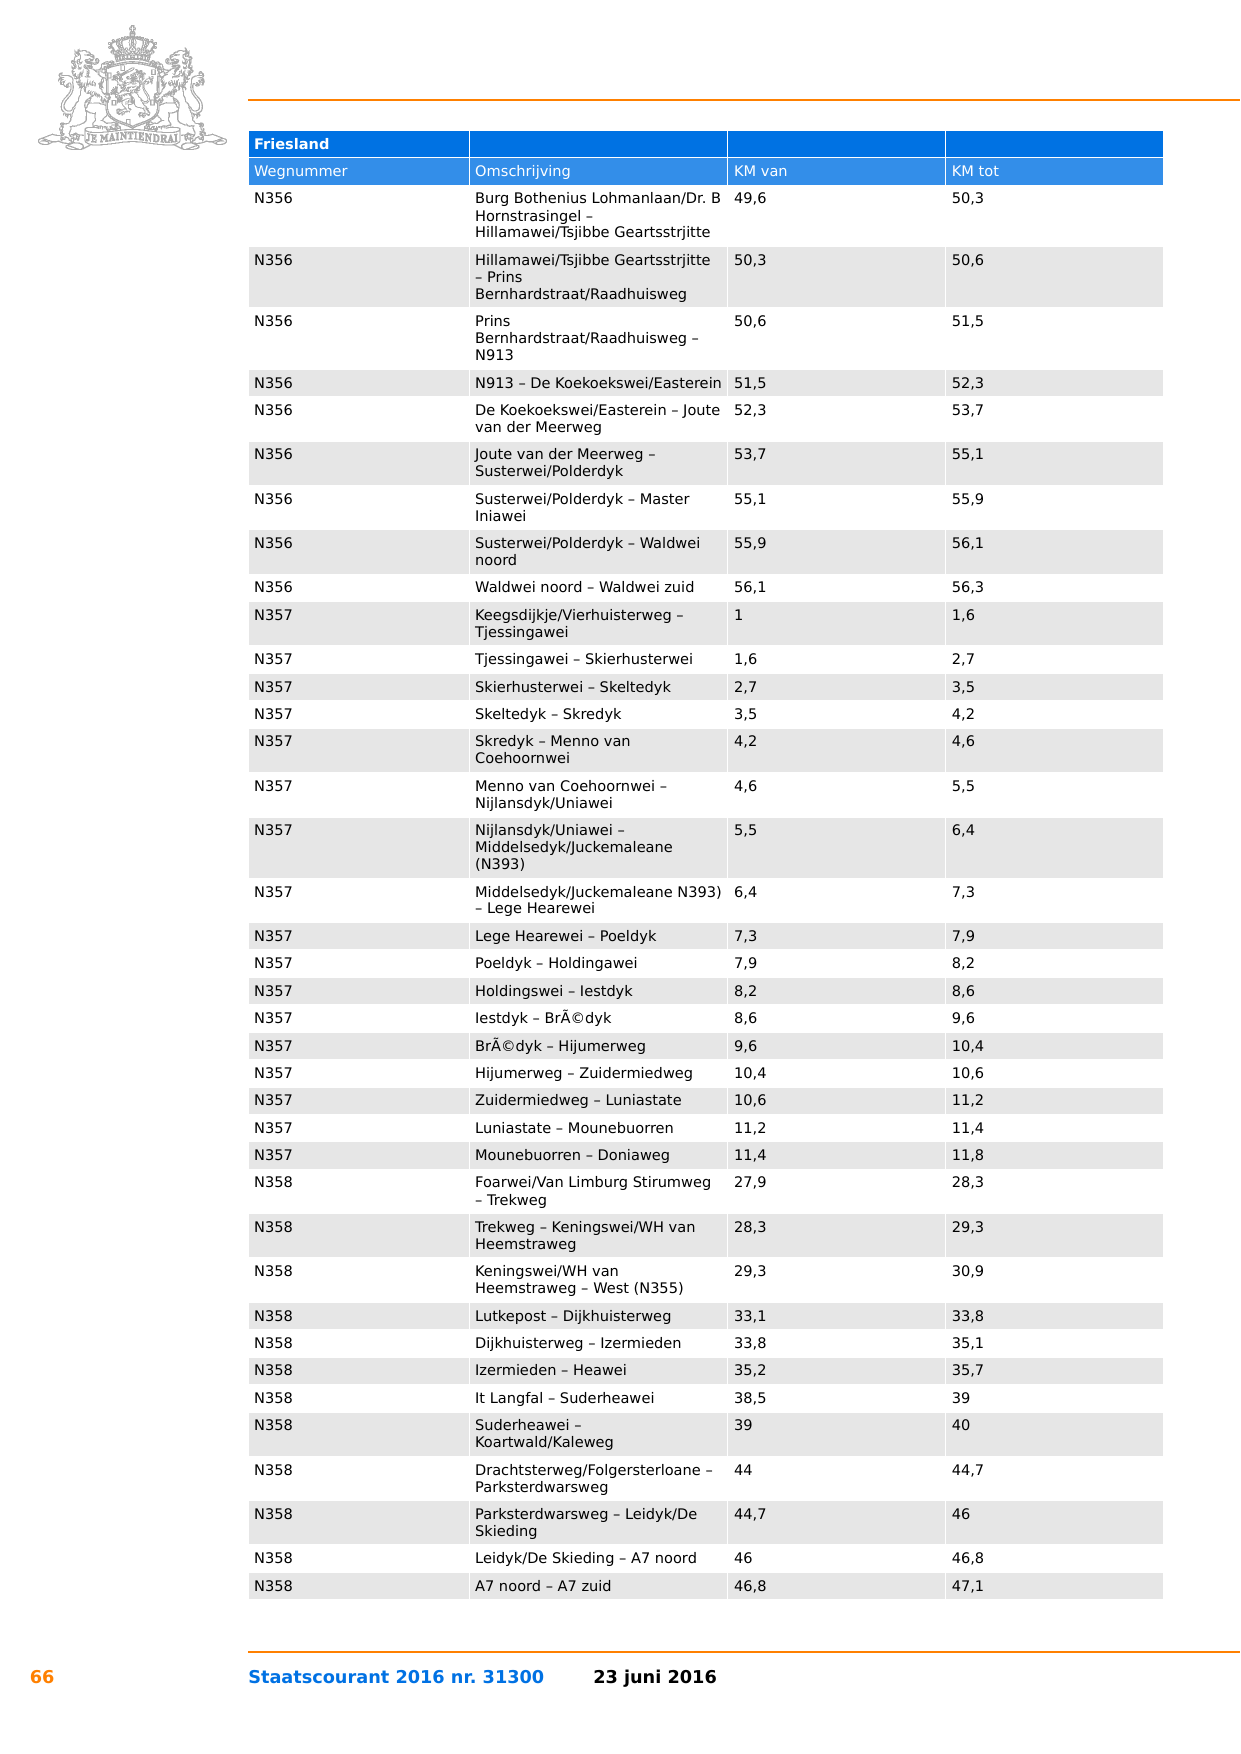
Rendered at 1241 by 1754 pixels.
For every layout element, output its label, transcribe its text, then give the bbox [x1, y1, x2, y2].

table_cell 47,1 [946, 1573, 1163, 1599]
table_cell N357 [249, 701, 469, 728]
table_cell 28,3 [728, 1214, 945, 1257]
table_cell 39 [946, 1385, 1163, 1411]
table_cell 7,3 [728, 923, 945, 949]
table_cell 35,7 [946, 1358, 1163, 1384]
table_cell 10,4 [946, 1033, 1163, 1059]
table_cell 44,7 [728, 1501, 945, 1544]
table_cell Hijumerweg – Zuidermiedweg [470, 1060, 727, 1086]
table_cell 7,9 [728, 951, 945, 977]
table_cell 4,6 [946, 729, 1163, 772]
table_cell Skredyk – Menno van Coehoornwei [470, 729, 727, 772]
table_cell Mounebuorren – Doniaweg [470, 1142, 727, 1169]
table_cell 39 [728, 1413, 945, 1456]
table_cell 10,6 [946, 1060, 1163, 1086]
table_cell N913 – De Koekoekswei/Easterein [470, 370, 727, 396]
picture [38, 25, 227, 150]
table_cell Parksterdwarsweg – Leidyk/De Skieding [470, 1501, 727, 1544]
table_cell 7,9 [946, 923, 1163, 949]
table_cell Zuidermiedweg – Luniastate [470, 1088, 727, 1114]
table_cell N357 [249, 602, 469, 645]
table_cell Menno van Coehoornwei – Nijlansdyk/Uniawei [470, 773, 727, 816]
table_cell Lutkepost – Dijkhuisterweg [470, 1303, 727, 1329]
table_cell N357 [249, 923, 469, 949]
table_cell 52,3 [946, 370, 1163, 396]
table_cell 38,5 [728, 1385, 945, 1411]
table_cell N357 [249, 1142, 469, 1169]
table_cell 35,2 [728, 1358, 945, 1384]
table_cell 50,3 [728, 247, 945, 307]
table_cell 56,3 [946, 575, 1163, 601]
table_cell 51,5 [728, 370, 945, 396]
table_cell N356 [249, 575, 469, 601]
table_cell Iestdyk – BrÃ©dyk [470, 1005, 727, 1032]
table_cell A7 noord – A7 zuid [470, 1573, 727, 1599]
table_cell N356 [249, 442, 469, 485]
table_cell Holdingswei – Iestdyk [470, 978, 727, 1004]
table_cell 3,5 [946, 674, 1163, 700]
table_cell 46 [946, 1501, 1163, 1544]
table_cell 11,2 [728, 1115, 945, 1141]
table_cell Leidyk/De Skieding – A7 noord [470, 1546, 727, 1572]
table_cell 44,7 [946, 1457, 1163, 1500]
table_cell 7,3 [946, 879, 1163, 922]
table_cell Poeldyk – Holdingawei [470, 951, 727, 977]
table_cell Burg Bothenius Lohmanlaan/Dr. B Hornstrasingel – Hillamawei/Tsjibbe Geartsstrjitte [470, 186, 727, 246]
table_cell N357 [249, 951, 469, 977]
table_cell 10,4 [728, 1060, 945, 1086]
table_cell Susterwei/Polderdyk – Waldwei noord [470, 530, 727, 574]
table_cell Dijkhuisterweg – Izermieden [470, 1330, 727, 1357]
table_cell 8,2 [728, 978, 945, 1004]
table_cell 4,6 [728, 773, 945, 816]
table_cell 33,8 [728, 1330, 945, 1357]
table_cell N357 [249, 818, 469, 878]
table_cell 55,1 [946, 442, 1163, 485]
table_cell 9,6 [728, 1033, 945, 1059]
table_cell N357 [249, 773, 469, 816]
table_cell 11,2 [946, 1088, 1163, 1114]
table_cell 11,4 [728, 1142, 945, 1169]
table_cell 8,6 [728, 1005, 945, 1032]
table_cell Tjessingawei – Skierhusterwei [470, 646, 727, 673]
table_cell 53,7 [728, 442, 945, 485]
table_cell 2,7 [946, 646, 1163, 673]
table_cell 1 [728, 602, 945, 645]
table_cell Izermieden – Heawei [470, 1358, 727, 1384]
table_cell N358 [249, 1457, 469, 1500]
table_cell N356 [249, 486, 469, 529]
table_cell N357 [249, 1033, 469, 1059]
table_cell Drachtsterweg/Folgersterloane – Parksterdwarsweg [470, 1457, 727, 1500]
table_cell 8,2 [946, 951, 1163, 977]
table_cell 3,5 [728, 701, 945, 728]
table_cell 46,8 [728, 1573, 945, 1599]
table_cell N357 [249, 1005, 469, 1032]
table_cell 55,9 [728, 530, 945, 574]
table_cell N357 [249, 978, 469, 1004]
table_cell 50,3 [946, 186, 1163, 246]
table_cell 55,9 [946, 486, 1163, 529]
table_cell Trekweg – Keningswei/WH van Heemstraweg [470, 1214, 727, 1257]
table_cell N358 [249, 1501, 469, 1544]
table_cell BrÃ©dyk – Hijumerweg [470, 1033, 727, 1059]
table_cell 44 [728, 1457, 945, 1500]
table_cell KM van [728, 158, 945, 185]
table_cell N357 [249, 1060, 469, 1086]
table_cell 8,6 [946, 978, 1163, 1004]
table_cell Susterwei/Polderdyk – Master Iniawei [470, 486, 727, 529]
table_cell 10,6 [728, 1088, 945, 1114]
table_cell 51,5 [946, 309, 1163, 369]
table_cell 49,6 [728, 186, 945, 246]
table_cell Keegsdijkje/Vierhuisterweg – Tjessingawei [470, 602, 727, 645]
table_cell N358 [249, 1385, 469, 1411]
table_cell Waldwei noord – Waldwei zuid [470, 575, 727, 601]
table_cell Foarwei/Van Limburg Stirumweg – Trekweg [470, 1170, 727, 1213]
table_cell N358 [249, 1413, 469, 1456]
table_cell 9,6 [946, 1005, 1163, 1032]
table_cell N356 [249, 247, 469, 307]
table_cell De Koekoekswei/Easterein – Joute van der Meerweg [470, 397, 727, 441]
table_cell 55,1 [728, 486, 945, 529]
table_cell Skeltedyk – Skredyk [470, 701, 727, 728]
table_cell 50,6 [728, 309, 945, 369]
table_cell 6,4 [728, 879, 945, 922]
table_cell 4,2 [728, 729, 945, 772]
table_cell Skierhusterwei – Skeltedyk [470, 674, 727, 700]
table_cell Nijlansdyk/Uniawei – Middelsedyk/Juckemaleane (N393) [470, 818, 727, 878]
table_cell N357 [249, 646, 469, 673]
table_cell N357 [249, 1088, 469, 1114]
table_cell Prins Bernhardstraat/Raadhuisweg – N913 [470, 309, 727, 369]
table_cell N358 [249, 1358, 469, 1384]
table_cell N357 [249, 729, 469, 772]
table_cell 27,9 [728, 1170, 945, 1213]
table_header [946, 131, 1163, 157]
table_cell It Langfal – Suderheawei [470, 1385, 727, 1411]
table_cell 2,7 [728, 674, 945, 700]
table_cell Wegnummer [249, 158, 469, 185]
table_header [470, 131, 727, 157]
table_cell N358 [249, 1170, 469, 1213]
table_cell 6,4 [946, 818, 1163, 878]
table_cell N358 [249, 1303, 469, 1329]
table_cell 4,2 [946, 701, 1163, 728]
table_cell Keningswei/WH van Heemstraweg – West (N355) [470, 1259, 727, 1302]
table_cell 53,7 [946, 397, 1163, 441]
table_cell N357 [249, 674, 469, 700]
table_cell 46,8 [946, 1546, 1163, 1572]
table_cell Suderheawei – Koartwald/Kaleweg [470, 1413, 727, 1456]
table_cell N356 [249, 309, 469, 369]
table_cell 50,6 [946, 247, 1163, 307]
table_cell KM tot [946, 158, 1163, 185]
table_cell 33,8 [946, 1303, 1163, 1329]
table_cell 5,5 [728, 818, 945, 878]
table_cell N356 [249, 186, 469, 246]
table_cell 46 [728, 1546, 945, 1572]
table_cell N358 [249, 1330, 469, 1357]
table_cell 56,1 [728, 575, 945, 601]
table_cell 33,1 [728, 1303, 945, 1329]
table_cell N358 [249, 1546, 469, 1572]
table_cell 29,3 [946, 1214, 1163, 1257]
table_cell N358 [249, 1214, 469, 1257]
table_cell Joute van der Meerweg – Susterwei/Polderdyk [470, 442, 727, 485]
table_cell 56,1 [946, 530, 1163, 574]
table_cell N358 [249, 1573, 469, 1599]
table_cell Middelsedyk/Juckemaleane N393) – Lege Hearewei [470, 879, 727, 922]
table_cell 1,6 [946, 602, 1163, 645]
table_cell N357 [249, 1115, 469, 1141]
table_cell N358 [249, 1259, 469, 1302]
table_cell Hillamawei/Tsjibbe Geartsstrjitte – Prins Bernhardstraat/Raadhuisweg [470, 247, 727, 307]
table_cell N356 [249, 530, 469, 574]
table_cell 1,6 [728, 646, 945, 673]
table_cell 40 [946, 1413, 1163, 1456]
table_cell 11,8 [946, 1142, 1163, 1169]
table_cell Lege Hearewei – Poeldyk [470, 923, 727, 949]
table_cell 52,3 [728, 397, 945, 441]
table_cell 30,9 [946, 1259, 1163, 1302]
table_cell N356 [249, 370, 469, 396]
table_cell N356 [249, 397, 469, 441]
table_cell Omschrijving [470, 158, 727, 185]
table_header [728, 131, 945, 157]
table_header Friesland [249, 131, 469, 157]
table_cell Luniastate – Mounebuorren [470, 1115, 727, 1141]
table_cell N357 [249, 879, 469, 922]
table_cell 35,1 [946, 1330, 1163, 1357]
table_cell 11,4 [946, 1115, 1163, 1141]
table_cell 5,5 [946, 773, 1163, 816]
table_cell 29,3 [728, 1259, 945, 1302]
table_cell 28,3 [946, 1170, 1163, 1213]
